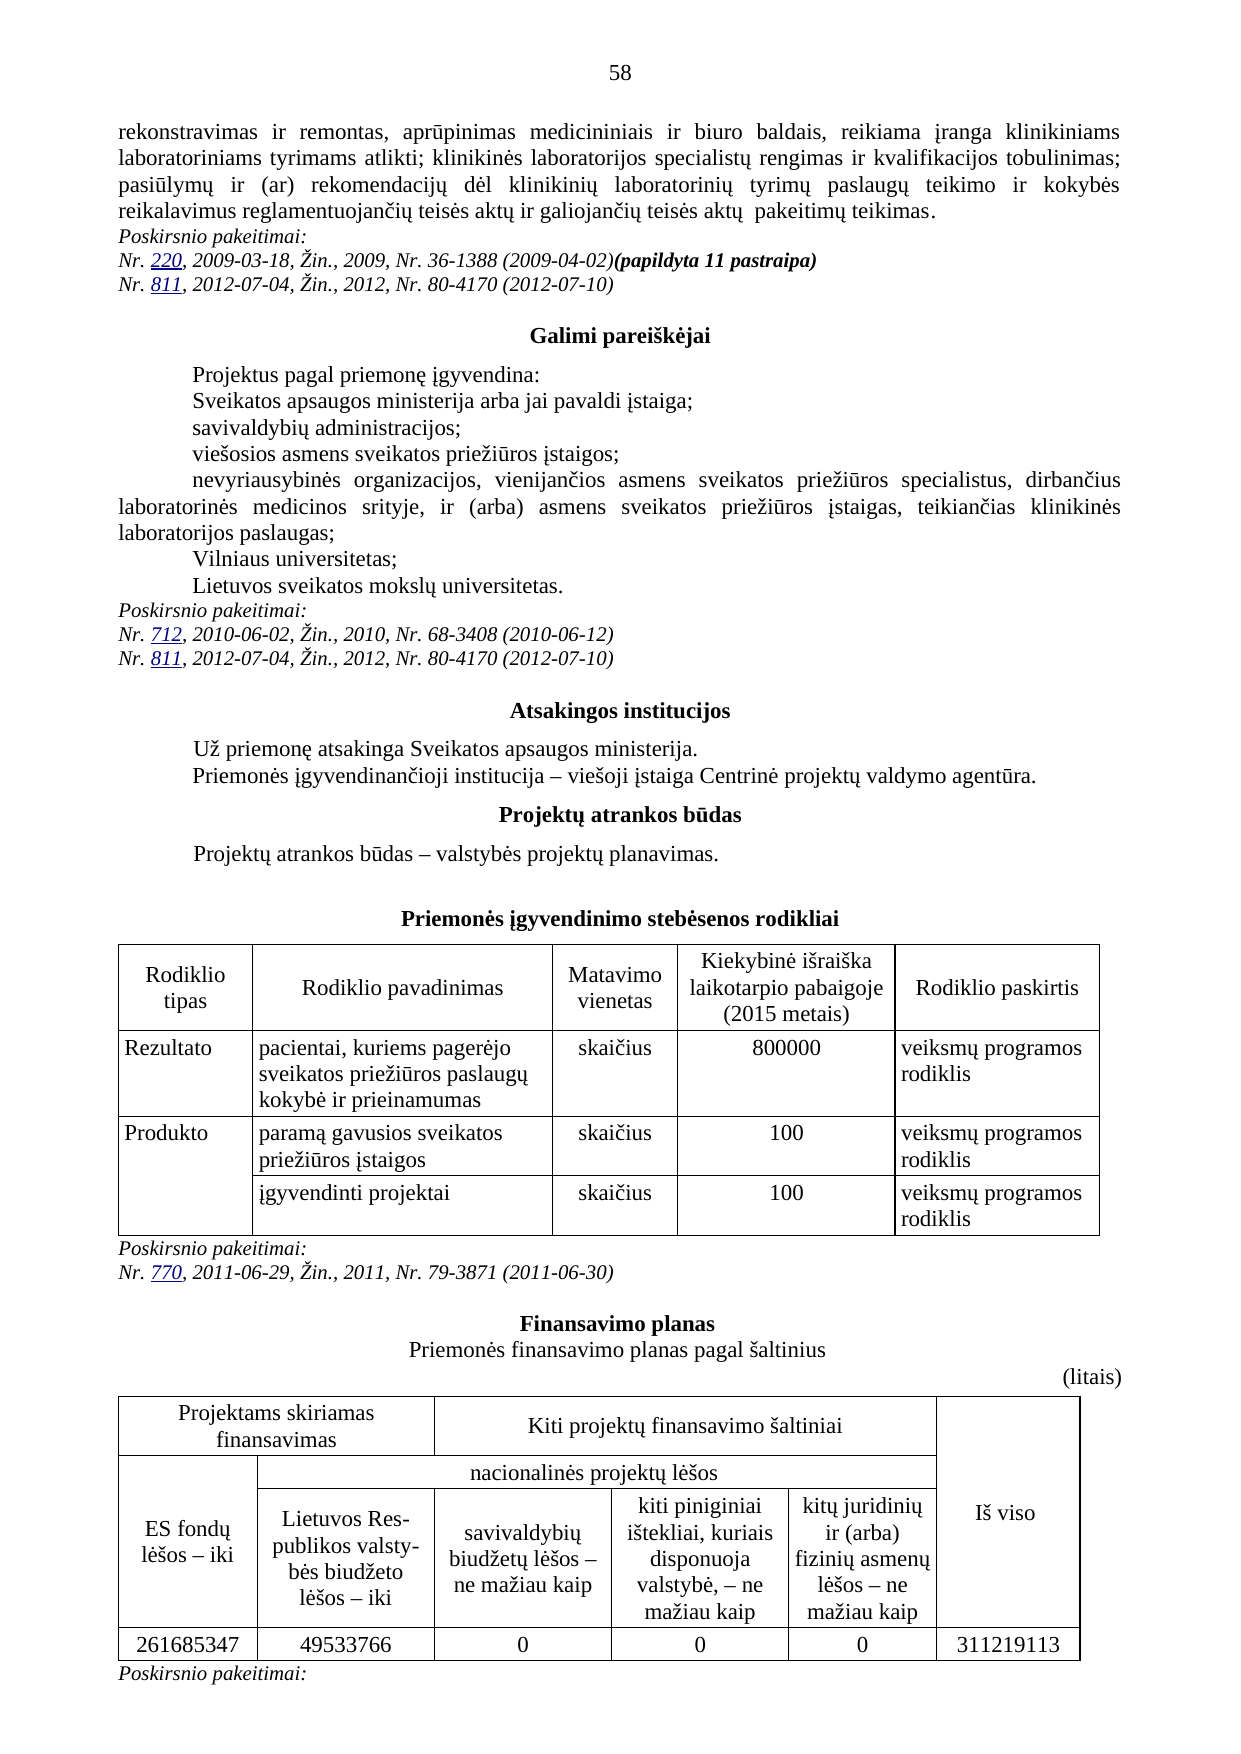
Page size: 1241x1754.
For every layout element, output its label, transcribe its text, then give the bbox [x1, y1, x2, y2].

table_cell 800000 [678, 1031, 894, 1116]
text Vilniaus universitetas; [118, 545, 1122, 572]
table_cell Rezultato [119, 1031, 252, 1116]
table_cell veiksmų programos rodiklis [896, 1176, 1099, 1235]
table_header Rodiklio tipas [119, 945, 252, 1029]
text Už priemonę atsakinga Sveikatos apsaugos ministerija. [118, 736, 1122, 762]
text Poskirsnio pakeitimai: [118, 598, 1122, 622]
table_header Rodiklio pavadinimas [253, 945, 552, 1029]
table_cell paramą gavusios sveikatos priežiūros įstaigos [253, 1117, 552, 1175]
text (litais) [118, 1363, 1122, 1389]
text Priemonės finansavimo planas pagal šaltinius [118, 1337, 1122, 1363]
text Poskirsnio pakeitimai: [118, 223, 1122, 248]
text Priemonės įgyvendinančioji institucija – viešoji įstaiga Centrinė projektų valdymo agentūra. [118, 762, 1122, 788]
table_cell pacientai, kuriems pagerėjo sveikatos priežiūros paslaugų kokybė ir prieinamumas [253, 1031, 552, 1116]
table_cell ES fondų lėšos – iki [119, 1456, 257, 1627]
table_cell 100 [678, 1117, 894, 1175]
table_cell 0 [435, 1628, 611, 1660]
table_cell Produkto [119, 1117, 252, 1235]
text Nr. 770, 2011-06-29, Žin., 2011, Nr. 79-3871 (2011-06-30) [118, 1260, 1122, 1284]
table_cell skaičius [553, 1117, 677, 1175]
text savivaldybių administracijos; [118, 414, 1122, 440]
text Atsakingos institucijos [118, 697, 1122, 723]
text viešosios asmens sveikatos priežiūros įstaigos; [118, 440, 1122, 466]
table_cell skaičius [553, 1031, 677, 1116]
text Poskirsnio pakeitimai: [118, 1236, 1122, 1260]
table_cell kiti piniginiai ištekliai, kuriais disponuoja valstybė, – ne mažiau kaip [612, 1489, 788, 1627]
table_header Projektams skiriamas finansavimas [119, 1397, 434, 1455]
table_cell įgyvendinti projektai [253, 1176, 552, 1235]
table_cell 0 [612, 1628, 788, 1660]
text Poskirsnio pakeitimai: [118, 1661, 1122, 1685]
text rekonstravimas ir remontas, aprūpinimas medicininiais ir biuro baldais, reikiama įranga klinikiniams laboratoriniams tyrimams atlikti; klinikinės laboratorijos specialistų rengimas ir kvalifikacijos tobulinimas; pasiūlymų ir (ar) rekomendacijų dėl klinikinių laboratorinių tyrimų paslaugų teikimo ir kokybės reikalavimus reglamentuojančių teisės aktų ir galiojančių teisės aktų pakeitimų teikimas. [118, 118, 1122, 223]
table_cell savivaldybių biudžetų lėšos – ne mažiau kaip [435, 1489, 611, 1627]
text Nr. 811, 2012-07-04, Žin., 2012, Nr. 80-4170 (2012-07-10) [118, 272, 1122, 296]
text Lietuvos sveikatos mokslų universitetas. [118, 572, 1122, 598]
text Nr. 712, 2010-06-02, Žin., 2010, Nr. 68-3408 (2010-06-12) [118, 622, 1122, 646]
table_cell 49533766 [258, 1628, 434, 1660]
table_header Rodiklio paskirtis [896, 945, 1099, 1029]
table_cell kitų juridinių ir (arba) fizinių asmenų lėšos – ne mažiau kaip [789, 1489, 936, 1627]
table_cell skaičius [553, 1176, 677, 1235]
text Projektų atrankos būdas – valstybės projektų planavimas. [118, 839, 1122, 866]
table_cell nacionalinės projektų lėšos [258, 1456, 936, 1488]
table_cell 261685347 [119, 1628, 257, 1660]
table_cell veiksmų programos rodiklis [896, 1031, 1099, 1116]
text Nr. 220, 2009-03-18, Žin., 2009, Nr. 36-1388 (2009-04-02)(papildyta 11 pastraipa) [118, 248, 1122, 272]
table_cell 311219113 [937, 1628, 1079, 1660]
table_cell 100 [678, 1176, 894, 1235]
text Nr. 811, 2012-07-04, Žin., 2012, Nr. 80-4170 (2012-07-10) [118, 646, 1122, 670]
table_cell 0 [789, 1628, 936, 1660]
text Finansavimo planas [118, 1310, 1122, 1337]
text Projektus pagal priemonę įgyvendina: [118, 361, 1122, 387]
table_header Iš viso [937, 1397, 1079, 1627]
table_cell Lietuvos Res­publikos valsty­bės biudžeto lėšos – iki [258, 1489, 434, 1627]
text Projektų atrankos būdas [118, 801, 1122, 827]
text nevyriausybinės organizacijos, vienijančios asmens sveikatos priežiūros specialistus, dirbančius laboratorinės medicinos srityje, ir (arba) asmens sveikatos priežiūros įstaigas, teikiančias klinikinės laboratorijos paslaugas; [118, 466, 1122, 545]
text Sveikatos apsaugos ministerija arba jai pavaldi įstaiga; [118, 387, 1122, 414]
table_cell veiksmų programos rodiklis [896, 1117, 1099, 1175]
text Galimi pareiškėjai [118, 322, 1122, 348]
table_header Matavimo vienetas [553, 945, 677, 1029]
text Priemonės įgyvendinimo stebėsenos rodikliai [118, 905, 1122, 931]
table_header Kiti projektų finansavimo šaltiniai [435, 1397, 936, 1455]
table_header Kiekybinė išraiška laikotarpio pabaigoje (2015 metais) [678, 945, 894, 1029]
